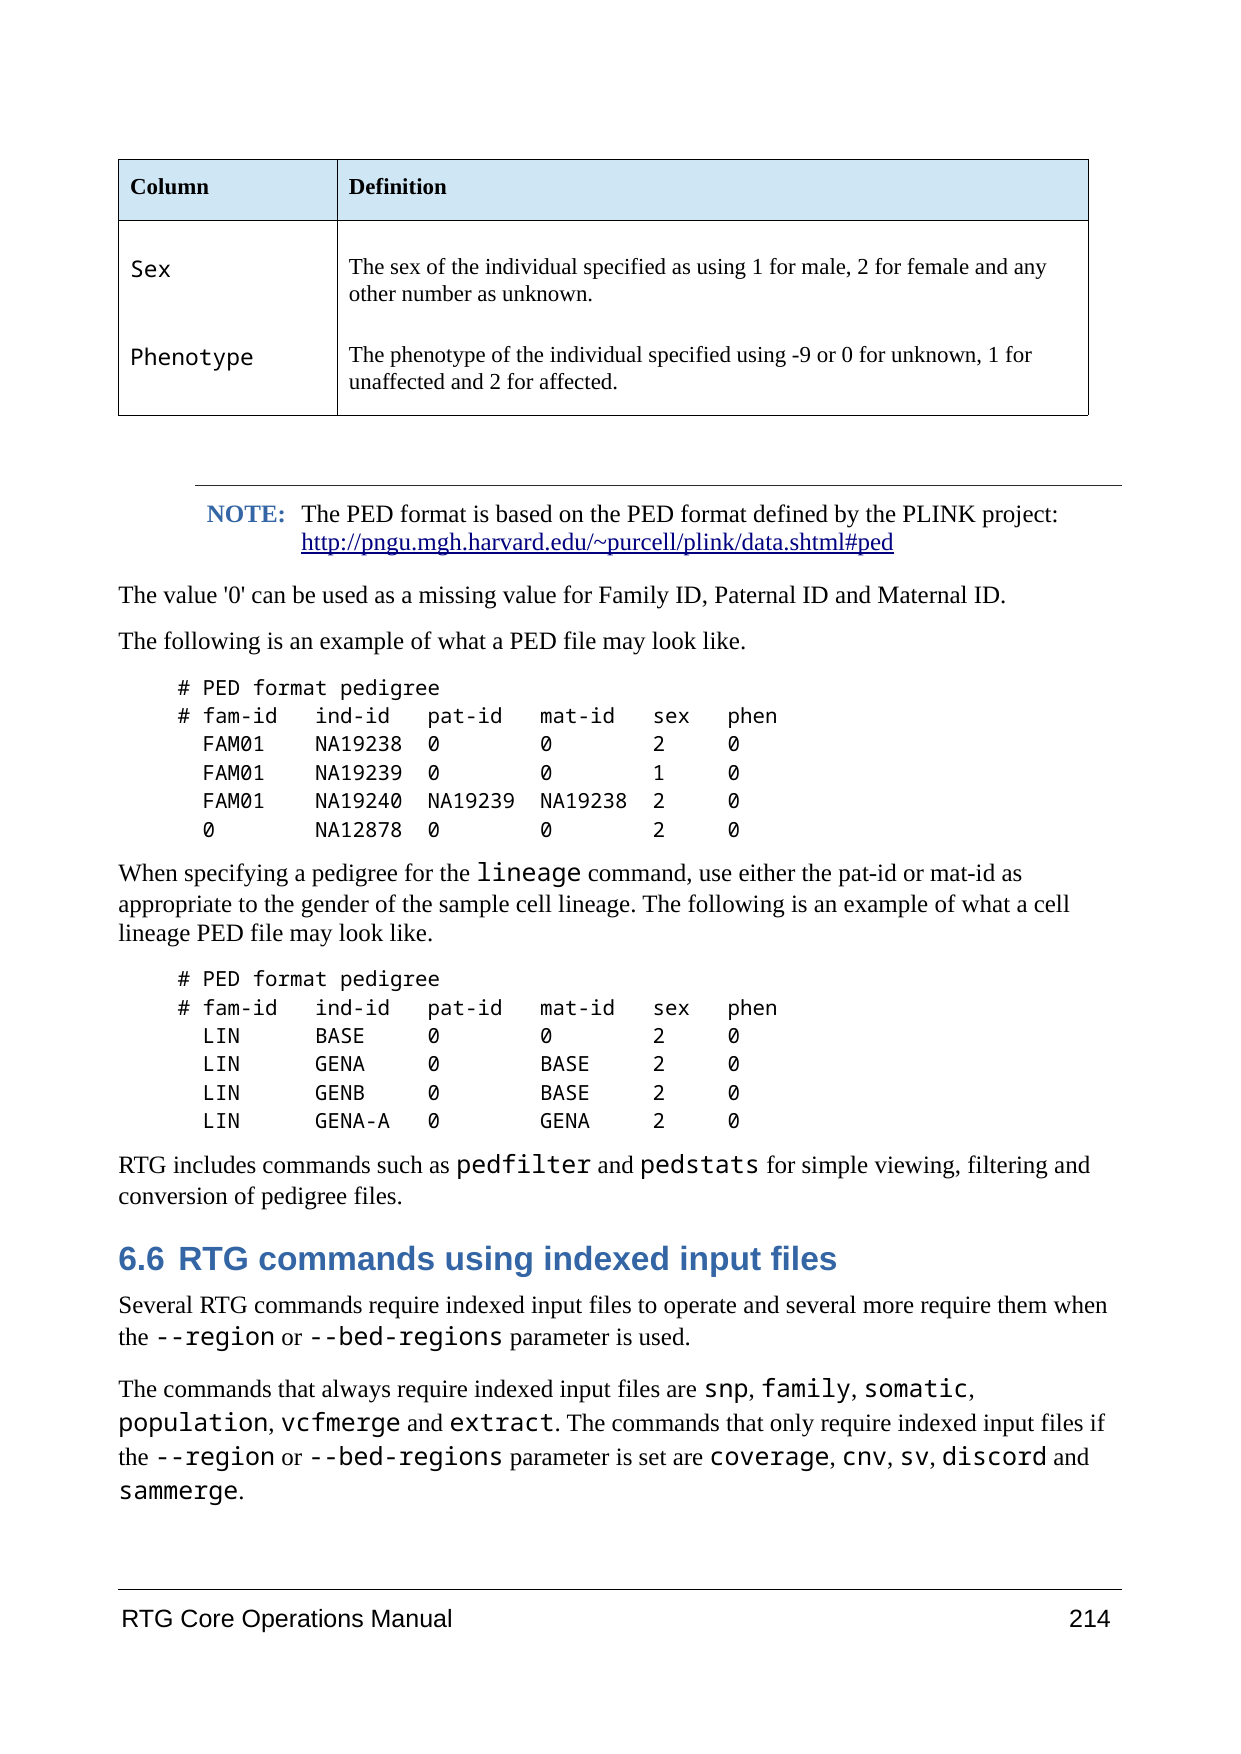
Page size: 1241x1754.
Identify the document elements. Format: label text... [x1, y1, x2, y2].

text RTG includes commands such as pedfilter and pedstats for simple viewing, filtering and conversion of pedigree files. [118, 1147, 1122, 1209]
text # fam-id ind-id pat-id mat-id sex phen [177, 993, 1122, 1021]
text Several RTG commands require indexed input files to operate and several more require them when the --region or --bed-regions parameter is used. [118, 1290, 1122, 1353]
text # PED format pedigree [177, 673, 1122, 701]
text LIN GENA 0 BASE 2 0 [177, 1049, 1122, 1078]
table_cell The phenotype of the individual specified using -9 or 0 for unknown, 1 for unaffected and 2 for affected. [338, 327, 1088, 415]
table_cell Phenotype [119, 327, 337, 415]
text # fam-id ind-id pat-id mat-id sex phen [177, 701, 1122, 729]
table_header Column [119, 160, 337, 220]
text FAM01 NA19240 NA19239 NA19238 2 0 [177, 786, 1122, 815]
text The commands that always require indexed input files are snp, family, somatic, population, vcfmerge and extract. The commands that only require indexed input files if the --region or --bed-regions parameter is set are coverage, cnv, sv, discord and sammerge. [118, 1371, 1122, 1507]
table_cell [119, 221, 337, 239]
table_header Definition [338, 160, 1088, 220]
text LIN BASE 0 0 2 0 [177, 1021, 1122, 1049]
text NOTE: The PED format is based on the PED format defined by the PLINK project: http://pngu.mgh.harvard.edu/~purcell/plink/data.shtml#ped [195, 487, 1122, 568]
subtitle RTG commands using indexed input files [118, 1239, 1122, 1278]
table_cell The sex of the individual specified as using 1 for male, 2 for female and any other number as unknown. [338, 239, 1088, 327]
text LIN GENB 0 BASE 2 0 [177, 1078, 1122, 1106]
table_cell [338, 221, 1088, 239]
text 0 NA12878 0 0 2 0 [177, 815, 1122, 843]
text The following is an example of what a PED file may look like. [118, 626, 1122, 655]
text FAM01 NA19239 0 0 1 0 [177, 758, 1122, 786]
text LIN GENA-A 0 GENA 2 0 [177, 1106, 1122, 1135]
table_cell Sex [119, 239, 337, 327]
text The value '0' can be used as a missing value for Family ID, Paternal ID and Maternal ID. [118, 580, 1122, 608]
text # PED format pedigree [177, 964, 1122, 993]
text FAM01 NA19238 0 0 2 0 [177, 729, 1122, 758]
text When specifying a pedigree for the lineage command, use either the pat-id or mat-id as appropriate to the gender of the sample cell lineage. The following is an example of what a cell lineage PED file may look like. [118, 855, 1122, 947]
